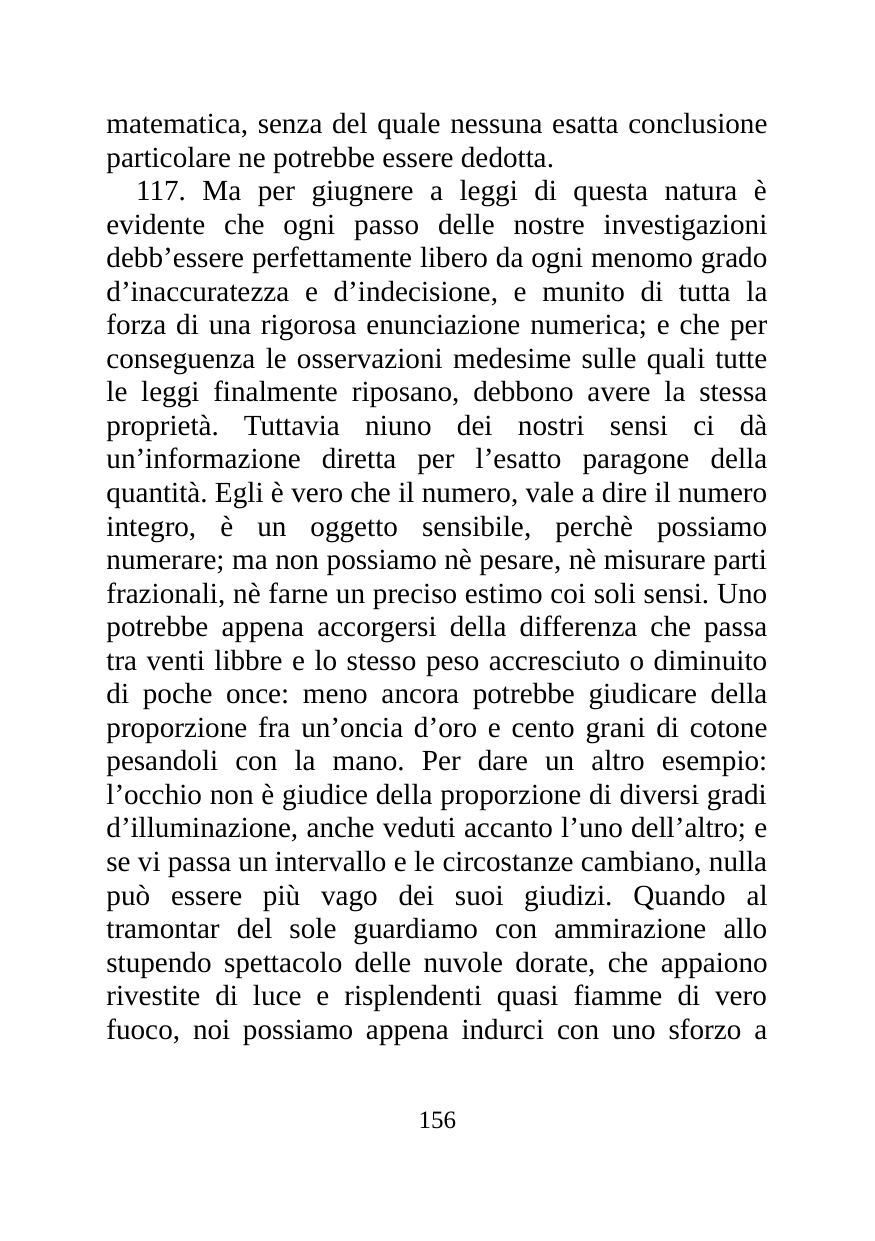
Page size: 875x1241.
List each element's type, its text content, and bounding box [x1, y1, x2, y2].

text matematica, senza del quale nessuna esatta conclusione particolare ne potrebbe essere dedotta. [106, 106, 768, 173]
text 117. Ma per giugnere a leggi di questa natura è evidente che ogni passo delle nostre investigazioni debb’essere perfettamente libero da ogni menomo grado d’inaccuratezza e d’indecisione, e munito di tutta la forza di una rigorosa enunciazione numerica; e che per conseguenza le osservazioni medesime sulle quali tutte le leggi finalmente riposano, debbono avere la stessa proprietà. Tuttavia niuno dei nostri sensi ci dà un’informazione diretta per l’esatto paragone della quantità. Egli è vero che il numero, vale a dire il numero integro, è un oggetto sensibile, perchè possiamo numerare; ma non possiamo nè pesare, nè misurare parti frazionali, nè farne un preciso estimo coi soli sensi. Uno potrebbe appena accorgersi della differenza che passa tra venti libbre e lo stesso peso accresciuto o diminuito di poche once: meno ancora potrebbe giudicare della proporzione fra un’oncia d’oro e cento grani di cotone pesandoli con la mano. Per dare un altro esempio: l’occhio non è giudice della proporzione di diversi gradi d’illuminazione, anche veduti accanto l’uno dell’altro; e se vi passa un intervallo e le circostanze cambiano, nulla può essere più vago dei suoi giudizi. Quando al tramontar del sole guardiamo con ammirazione allo stupendo spettacolo delle nuvole dorate, che appaiono rivestite di luce e risplendenti quasi fiamme di vero fuoco, noi possiamo appena indurci con uno sforzo a [106, 173, 768, 1045]
